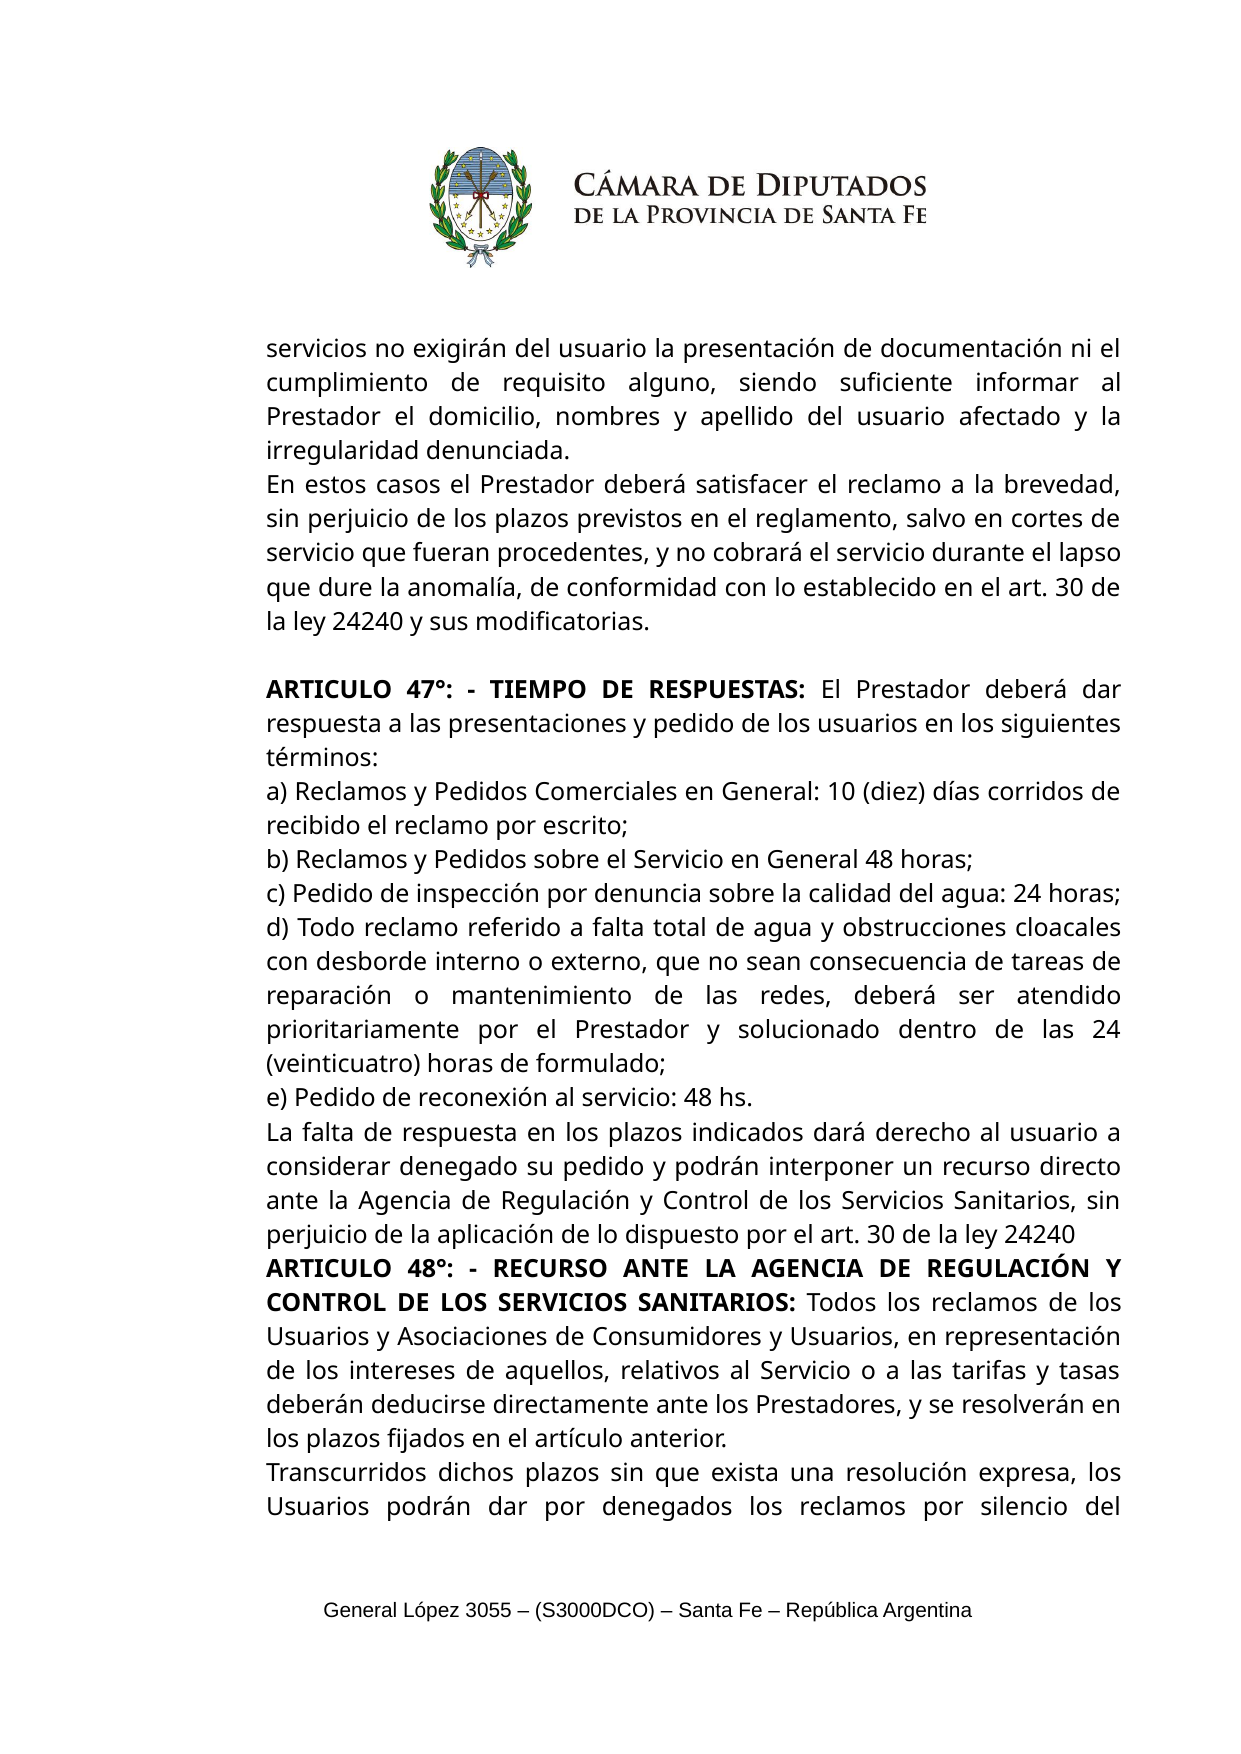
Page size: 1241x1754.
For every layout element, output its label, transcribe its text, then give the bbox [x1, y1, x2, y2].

text La falta de respuesta en los plazos indicados dará derecho al usuario a considerar denegado su pedido y podrán interponer un recurso directo ante la Agencia de Regulación y Control de los Servicios Sanitarios, sin perjuicio de la aplicación de lo dispuesto por el art. 30 de la ley 24240 [266, 1114, 1122, 1250]
text ARTICULO 48°: - RECURSO ANTE LA AGENCIA DE REGULACIÓN Y CONTROL DE LOS SERVICIOS SANITARIOS: Todos los reclamos de los Usuarios y Asociaciones de Consumidores y Usuarios, en representación de los intereses de aquellos, relativos al Servicio o a las tarifas y tasas deberán deducirse directamente ante los Prestadores, y se resolverán en los plazos fijados en el artículo anterior. [266, 1250, 1122, 1455]
text ARTICULO 47°: - TIEMPO DE RESPUESTAS: El Prestador deberá dar respuesta a las presentaciones y pedido de los usuarios en los siguientes términos: [266, 671, 1122, 773]
text En estos casos el Prestador deberá satisfacer el reclamo a la brevedad, sin perjuicio de los plazos previstos en el reglamento, salvo en cortes de servicio que fueran procedentes, y no cobrará el servicio durante el lapso que dure la anomalía, de conformidad con lo establecido en el art. 30 de la ley 24240 y sus modificatorias. [266, 467, 1122, 637]
text b) Reclamos y Pedidos sobre el Servicio en General 48 horas; [266, 842, 1122, 876]
text a) Reclamos y Pedidos Comerciales en General: 10 (diez) días corridos de recibido el reclamo por escrito; [266, 773, 1122, 842]
text c) Pedido de inspección por denuncia sobre la calidad del agua: 24 horas; [266, 876, 1122, 910]
text e) Pedido de reconexión al servicio: 48 hs. [266, 1080, 1122, 1114]
picture [429, 147, 927, 272]
text d) Todo reclamo referido a falta total de agua y obstrucciones cloacales con desborde interno o externo, que no sean consecuencia de tareas de reparación o mantenimiento de las redes, deberá ser atendido prioritariamente por el Prestador y solucionado dentro de las 24 (veinticuatro) horas de formulado; [266, 910, 1122, 1080]
text servicios no exigirán del usuario la presentación de documentación ni el cumplimiento de requisito alguno, siendo suficiente informar al Prestador el domicilio, nombres y apellido del usuario afectado y la irregularidad denunciada. [266, 331, 1122, 467]
text Transcurridos dichos plazos sin que exista una resolución expresa, los Usuarios podrán dar por denegados los reclamos por silencio del [266, 1455, 1122, 1523]
